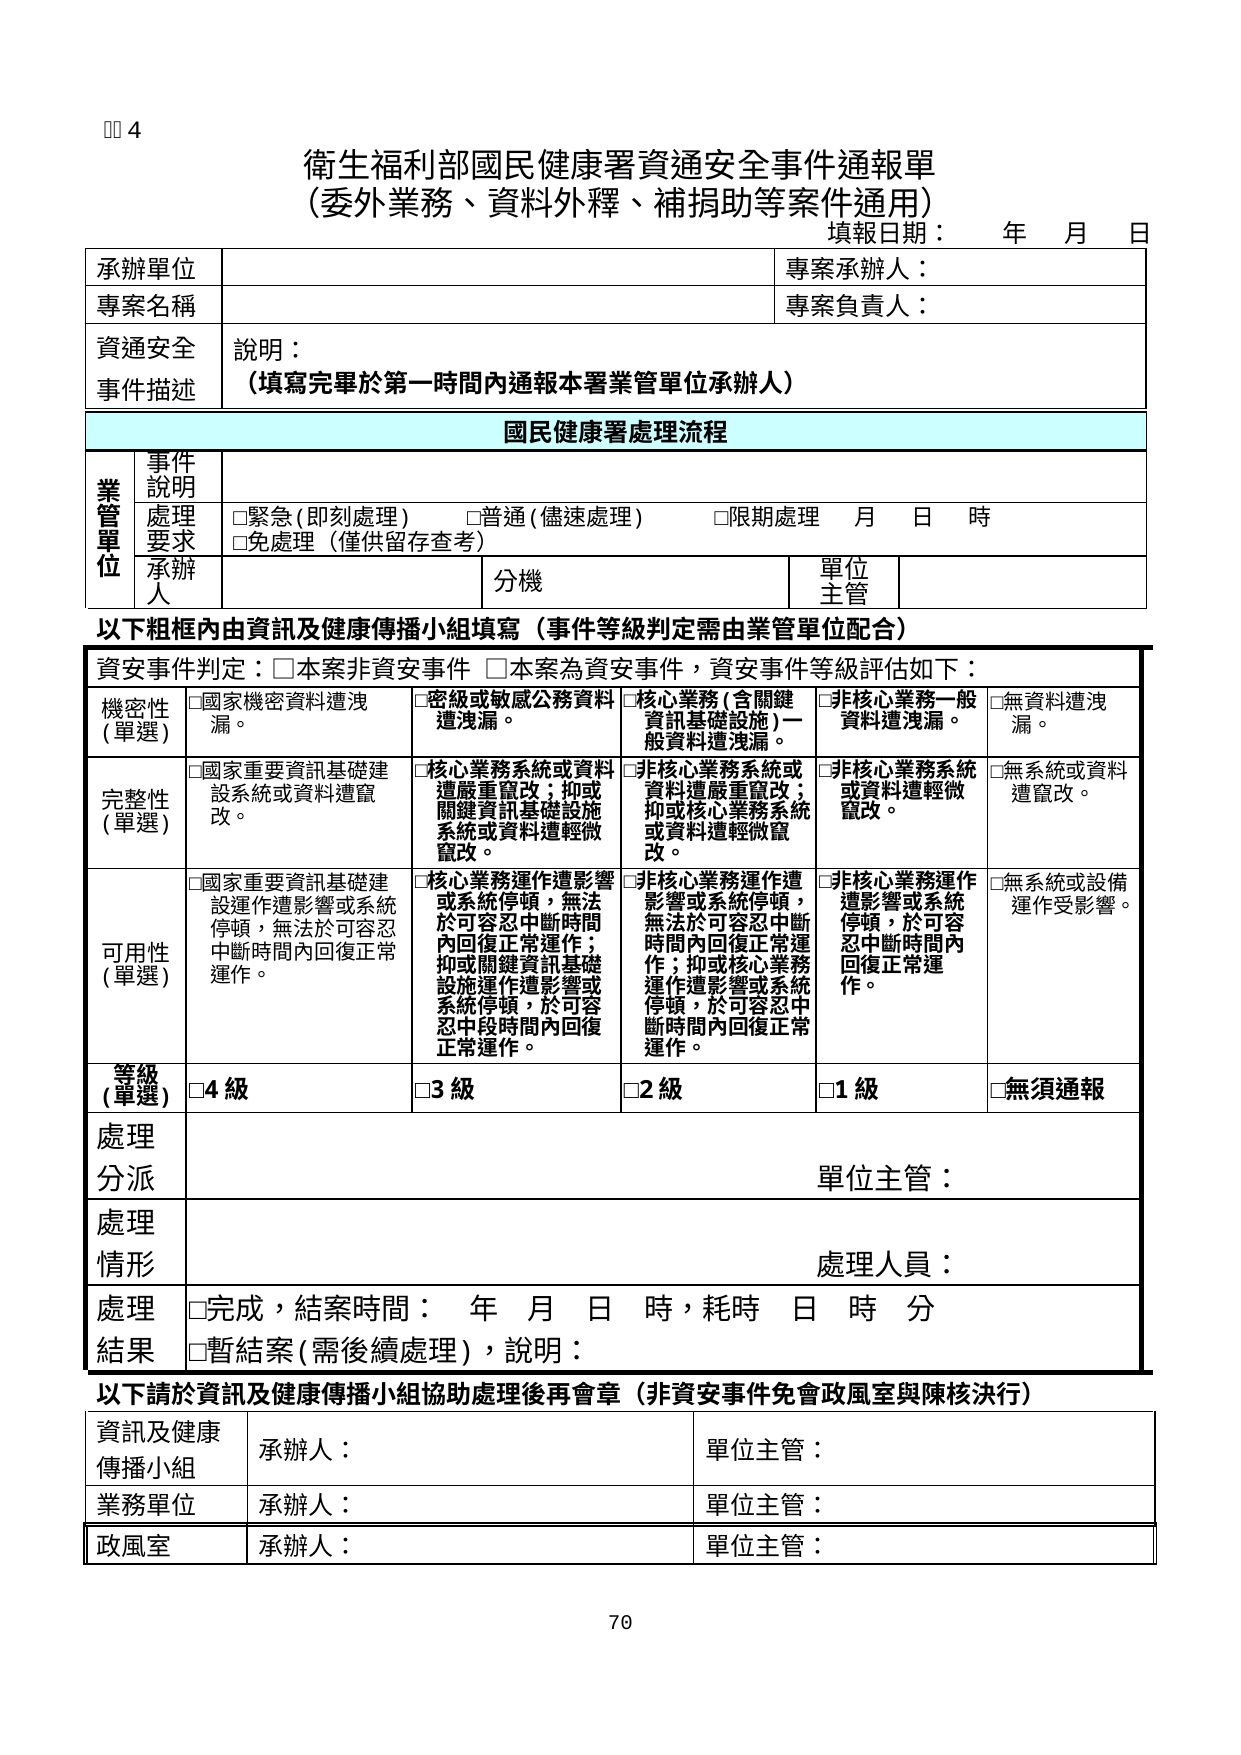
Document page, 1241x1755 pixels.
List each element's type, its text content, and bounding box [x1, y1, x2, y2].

table_cell □核心業務運作遭影響或系統停頓，無法於可容忍中斷時間內回復正常運作；抑或關鍵資訊基礎設施運作遭影響或系統停頓，於可容忍中段時間內回復正常運作。 [413, 869, 620, 1063]
table_cell [223, 452, 1146, 502]
table_cell 等級 (單選) [88, 1064, 185, 1112]
table_cell 承辦人 [135, 557, 221, 608]
table_cell 資訊及健康傳播小組 [86, 1412, 247, 1485]
table_cell 資通安全事件描述 [86, 324, 221, 408]
table_cell □非核心業務系統或資料遭輕微竄改。 [817, 758, 987, 868]
table_cell 政風室 [88, 1527, 246, 1563]
table_cell [900, 557, 1146, 608]
table_cell 業管單位 [86, 452, 134, 608]
text 填報日期： 年 月 日 [89, 223, 1152, 248]
table_cell □密級或敏感公務資料遭洩漏。 [413, 688, 620, 756]
table_cell 單位主管： [694, 1527, 1153, 1563]
table_cell [1147, 449, 1155, 502]
table_cell [1146, 868, 1155, 1063]
table_cell 單位主管： [694, 1412, 1154, 1485]
table_cell □無系統或資料遭竄改。 [988, 758, 1139, 868]
table_cell 專案名稱 [86, 286, 221, 323]
table_cell [223, 286, 774, 323]
table_cell 處理 分派 [88, 1113, 185, 1198]
table_cell 處理人員： [187, 1200, 1139, 1284]
table_cell □國家重要資訊基礎建設系統或資料遭竄改。 [187, 758, 411, 868]
text 附件4 [104, 118, 199, 146]
table_cell [1146, 1198, 1155, 1284]
table_cell 專案負責人： [775, 286, 1145, 323]
table_cell 單位主管： [694, 1486, 1154, 1522]
table_cell [1147, 555, 1155, 608]
table_cell □4級 [187, 1064, 411, 1112]
table_cell [1146, 650, 1155, 686]
table_cell □核心業務(含關鍵資訊基礎設施)一般資料遭洩漏。 [622, 688, 815, 756]
table_header 專案承辦人： [775, 249, 1145, 285]
table_cell 處理情形 [88, 1200, 185, 1284]
table_cell □3級 [413, 1064, 620, 1112]
table_cell 以下粗框內由資訊及健康傳播小組填寫（事件等級判定需由業管單位配合） [88, 609, 1153, 645]
table_cell [1146, 686, 1155, 756]
table_cell 承辦人： [248, 1527, 693, 1563]
text 衛生福利部國民健康署資通安全事件通報單 [89, 110, 1152, 185]
table_cell □非核心業務運作遭影響或系統停頓，於可容忍中斷時間內回復正常運作。 [817, 869, 987, 1063]
table_cell 國民健康署處理流程 [86, 413, 1146, 449]
table_cell □非核心業務運作遭影響或系統停頓，無法於可容忍中斷時間內回復正常運作；抑或核心業務運作遭影響或系統停頓，於可容忍中斷時間內回復正常運作。 [622, 869, 815, 1063]
table_cell [1147, 285, 1155, 323]
table_cell 可用性 (單選) [88, 869, 185, 1063]
table_cell □無系統或設備運作受影響。 [988, 869, 1139, 1063]
table_cell [223, 557, 481, 608]
table_cell □無資料遭洩漏。 [988, 688, 1139, 756]
table_cell 以下請於資訊及健康傳播小組協助處理後再會章（非資安事件免會政風室與陳核決行） [88, 1375, 1153, 1411]
table_cell 單位 主管 [790, 557, 898, 608]
table_cell 分機 [483, 557, 788, 608]
table_cell 處理要求 [135, 503, 221, 555]
table_cell □非核心業務系統或資料遭嚴重竄改；抑或核心業務系統或資料遭輕微竄改。 [622, 758, 815, 868]
table_cell □非核心業務一般資料遭洩漏。 [817, 688, 987, 756]
table_cell [1146, 756, 1155, 868]
table_cell 完整性 (單選) [88, 758, 185, 868]
table_cell [1147, 411, 1155, 449]
table_cell [1147, 502, 1155, 555]
table_cell □1級 [817, 1064, 987, 1112]
table_cell [1146, 1112, 1155, 1198]
table_cell 承辦人： [248, 1412, 693, 1485]
table_cell 事件說明 [135, 452, 221, 502]
table_cell [1146, 1063, 1155, 1112]
table_cell 說明： （填寫完畢於第一時間內通報本署業管單位承辦人） [223, 324, 1145, 408]
table_cell 處理結果 [88, 1286, 185, 1370]
table_cell □2級 [622, 1064, 815, 1112]
table_cell □無須通報 [988, 1064, 1139, 1112]
table_cell □完成，結案時間： 年 月 日 時，耗時 日 時 分 □暫結案(需後續處理)，說明： [187, 1286, 1139, 1370]
table_cell 業務單位 [86, 1486, 247, 1522]
table_header 承辦單位 [86, 249, 221, 285]
table_header [223, 249, 774, 285]
table_header [1147, 248, 1155, 285]
text （委外業務、資料外釋、補捐助等案件通用） [89, 185, 1152, 223]
table_cell 資安事件判定：□本案非資安事件 □本案為資安事件，資安事件等級評估如下： [88, 650, 1139, 686]
table_cell □國家重要資訊基礎建設運作遭影響或系統停頓，無法於可容忍中斷時間內回復正常運作。 [187, 869, 411, 1063]
table_cell [1147, 323, 1155, 408]
table_cell [1146, 1284, 1155, 1370]
table_cell 機密性 (單選) [88, 688, 185, 756]
table_cell 承辦人： [248, 1486, 693, 1522]
table_cell □國家機密資料遭洩漏。 [187, 688, 411, 756]
table_cell □核心業務系統或資料遭嚴重竄改；抑或關鍵資訊基礎設施系統或資料遭輕微竄改。 [413, 758, 620, 868]
table_cell 單位主管： [187, 1113, 1139, 1198]
table_cell □緊急(即刻處理) □普通(儘速處理) □限期處理 月 日 時 □免處理（僅供留存查考） [223, 503, 1146, 555]
